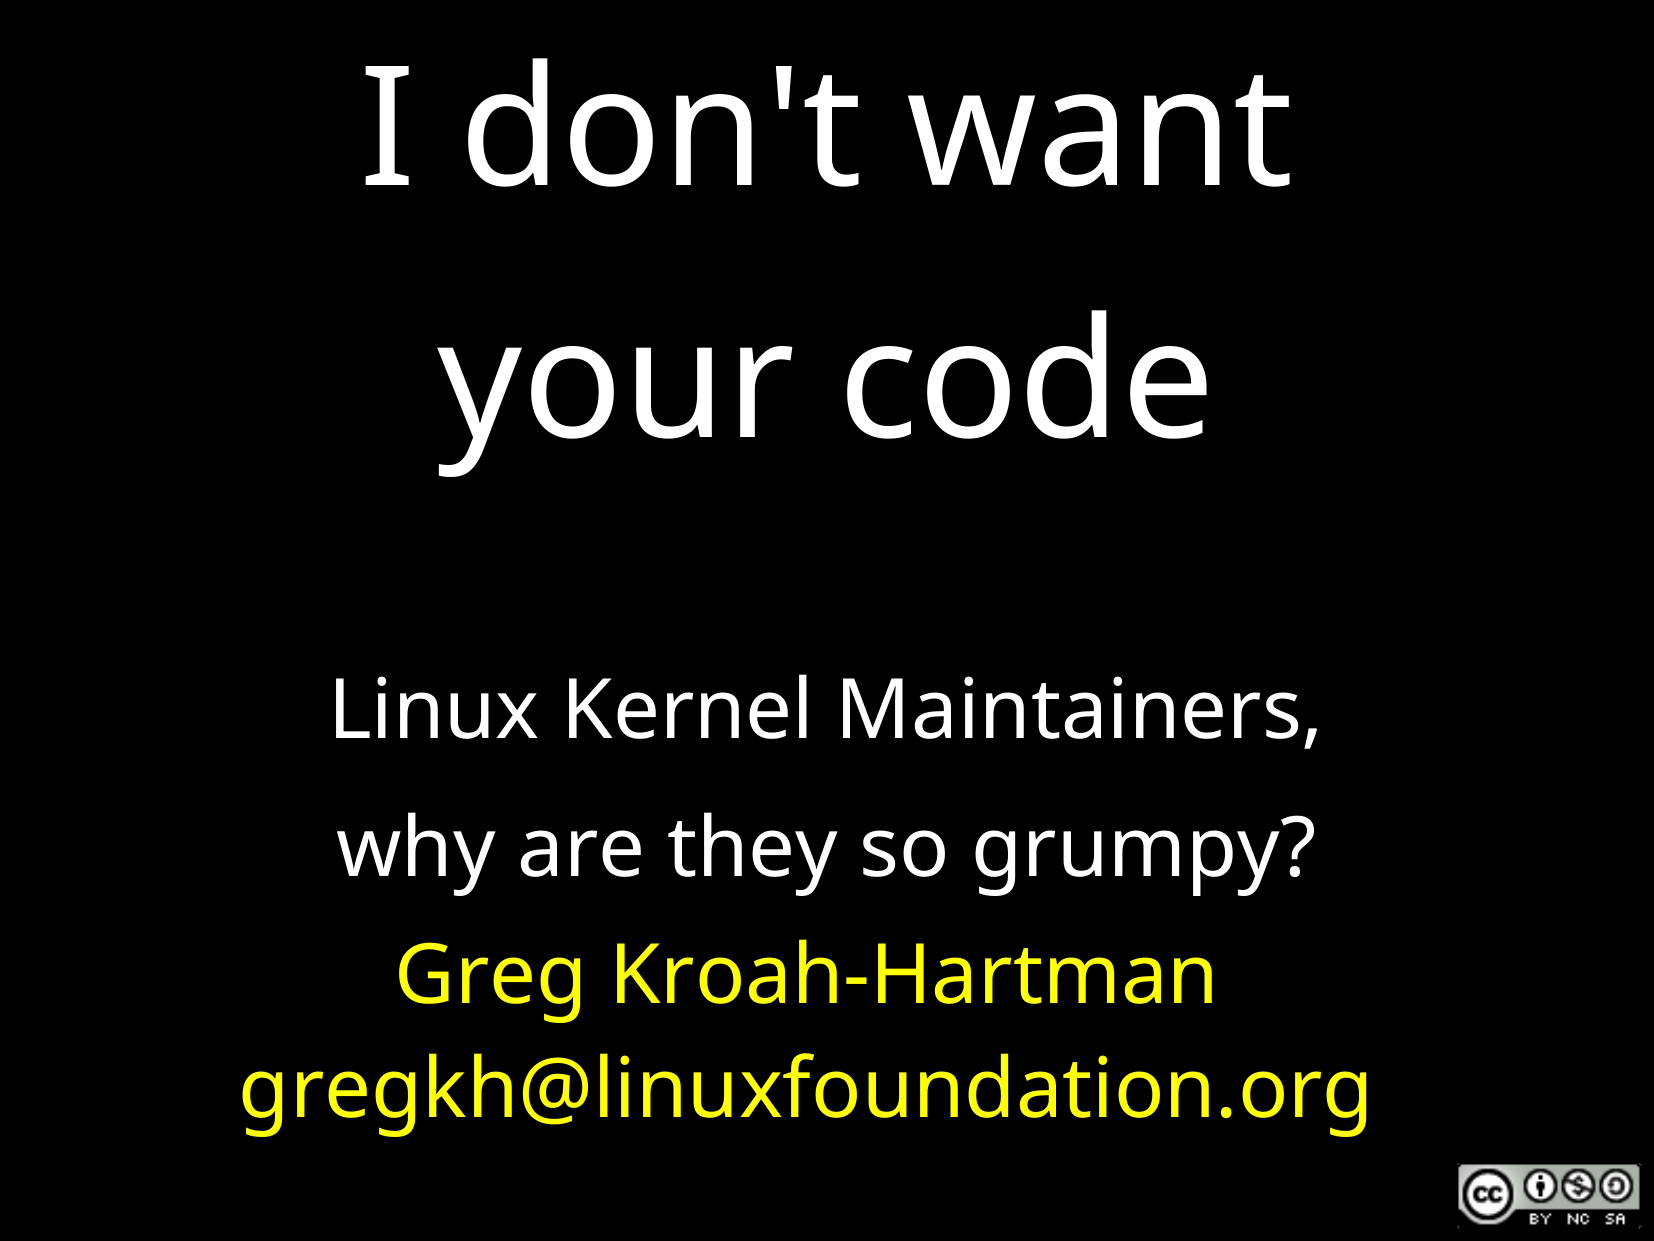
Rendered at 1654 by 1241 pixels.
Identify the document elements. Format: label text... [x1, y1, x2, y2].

text_box [0, 814, 1654, 1241]
picture [1457, 1163, 1642, 1229]
text_box Greg Kroah-Hartman gregkh@linuxfoundation.org [224, 907, 1430, 1123]
text_box I don't want your code Linux Kernel Maintainers, why are they so grumpy? [0, 0, 1654, 814]
